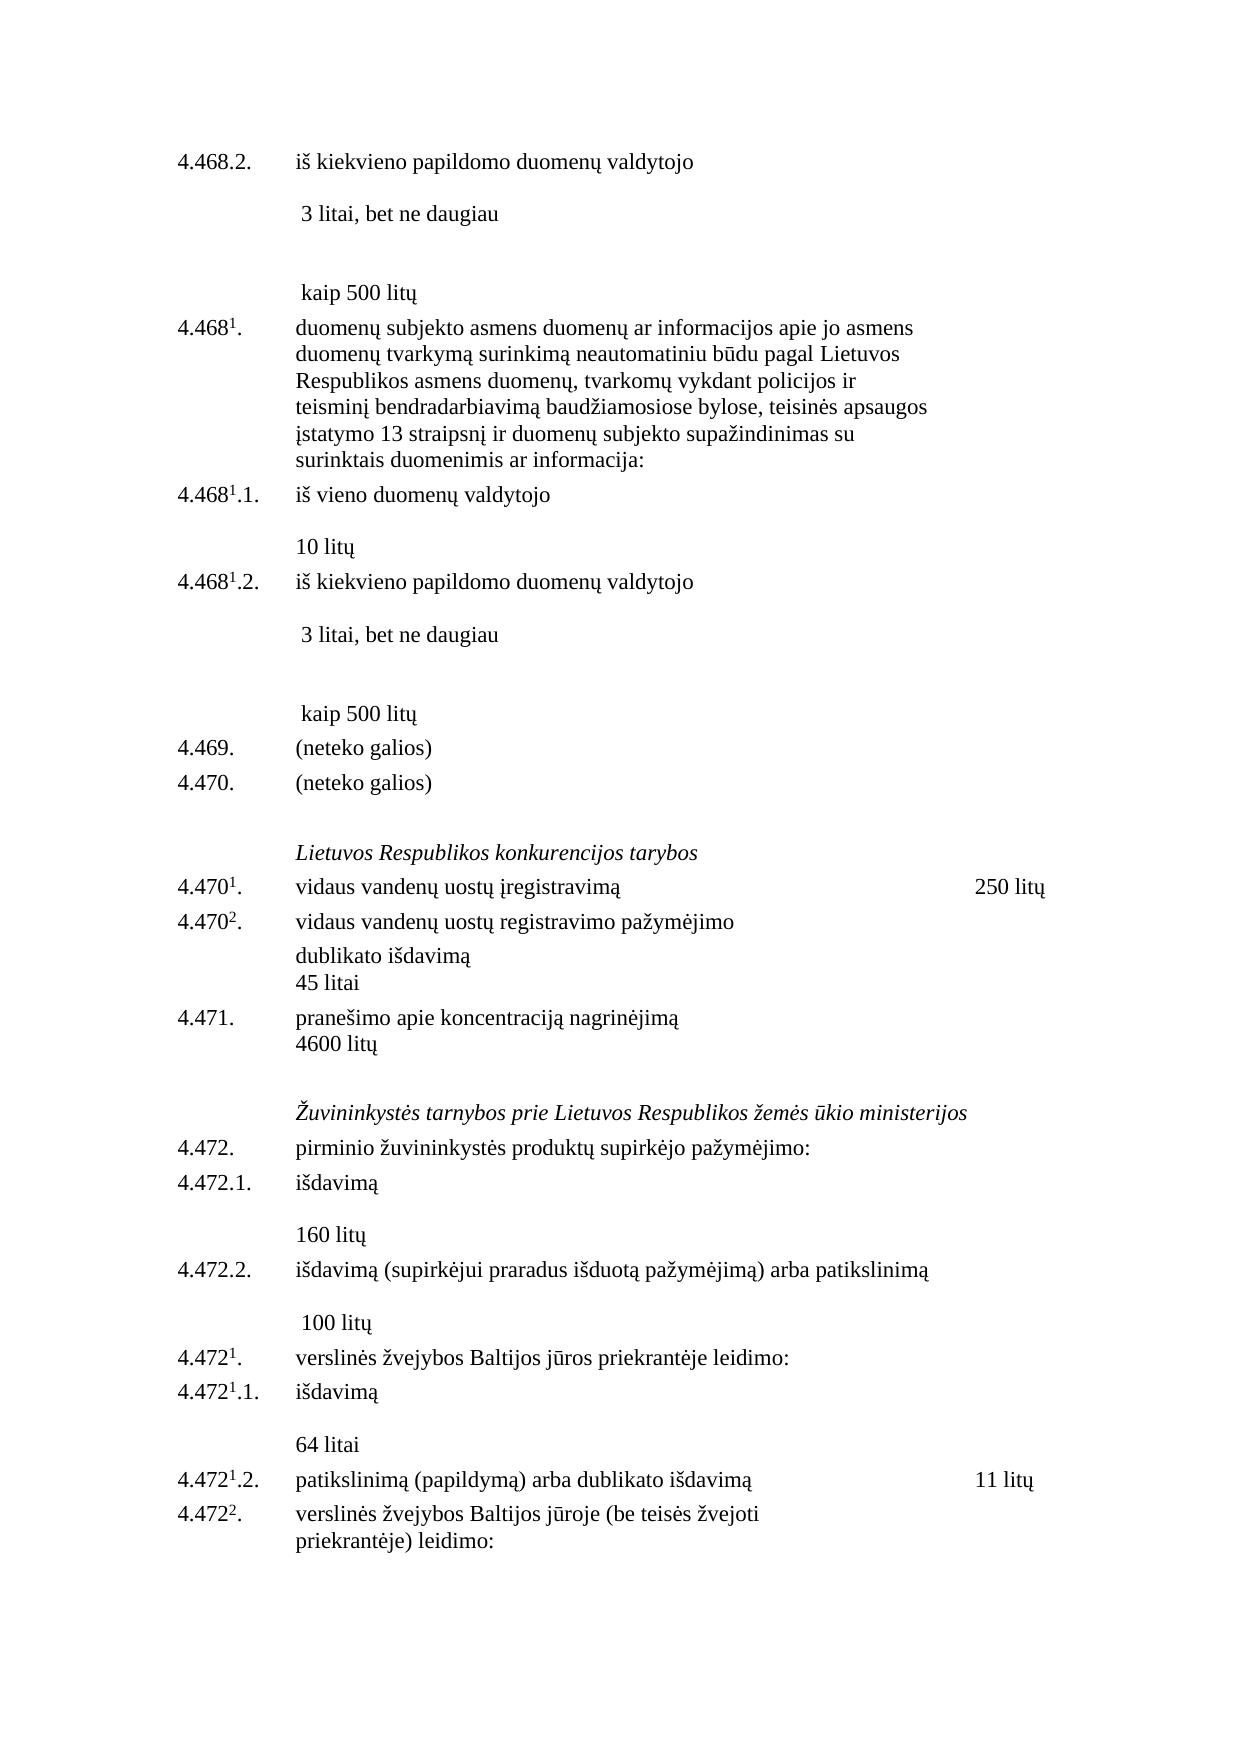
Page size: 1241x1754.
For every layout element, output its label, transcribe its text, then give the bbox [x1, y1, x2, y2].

text 4.4701. vidaus vandenų uostų įregistravimą 250 litų [177, 873, 1122, 899]
text dublikato išdavimą 45 litai [177, 943, 945, 995]
text 4.472.1. išdavimą 160 litų [177, 1169, 930, 1248]
text 4.468.2. iš kiekvieno papildomo duomenų valdytojo 3 litai, bet ne daugiau kaip 500 litų [177, 148, 930, 306]
text 4.4721. verslinės žvejybos Baltijos jūros priekrantėje leidimo: [177, 1343, 856, 1370]
text 4.472.2. išdavimą (supirkėjui praradus išduotą pažymėjimą) arba patikslinimą 100 litų [177, 1256, 930, 1335]
text 4.4681.1. iš vieno duomenų valdytojo 10 litų [177, 481, 930, 560]
text 4.4722. verslinės žvejybos Baltijos jūroje (be teisės žvejoti priekrantėje) leidimo: [177, 1500, 856, 1553]
text 4.4702. vidaus vandenų uostų registravimo pažymėjimo [177, 908, 1122, 934]
text Žuvininkystės tarnybos prie Lietuvos Respublikos žemės ūkio ministerijos [177, 1099, 1122, 1126]
text 4.4681. duomenų subjekto asmens duomenų ar informacijos apie jo asmens duomenų tvarkymą surinkimą neautomatiniu būdu pagal Lietuvos Respublikos asmens duomenų, tvarkomų vykdant policijos ir teisminį bendradarbiavimą baudžiamosiose bylose, teisinės apsaugos įstatymo 13 straipsnį ir duomenų subjekto supažindinimas su surinktais duomenimis ar informacija: [177, 314, 930, 472]
text 4.4721.1. išdavimą 64 litai [177, 1378, 856, 1457]
text Lietuvos Respublikos konkurencijos tarybos [177, 838, 945, 865]
text 4.469. (neteko galios) [177, 734, 1122, 761]
text 4.471. pranešimo apie koncentraciją nagrinėjimą 4600 litų [177, 1004, 945, 1056]
text 4.470. (neteko galios) [177, 769, 1122, 796]
text 4.472. pirminio žuvininkystės produktų supirkėjo pažymėjimo: [177, 1134, 930, 1160]
text 4.4721.2. patikslinimą (papildymą) arba dublikato išdavimą 11 litų [177, 1466, 1122, 1492]
text 4.4681.2. iš kiekvieno papildomo duomenų valdytojo 3 litai, bet ne daugiau kaip 500 litų [177, 568, 930, 726]
